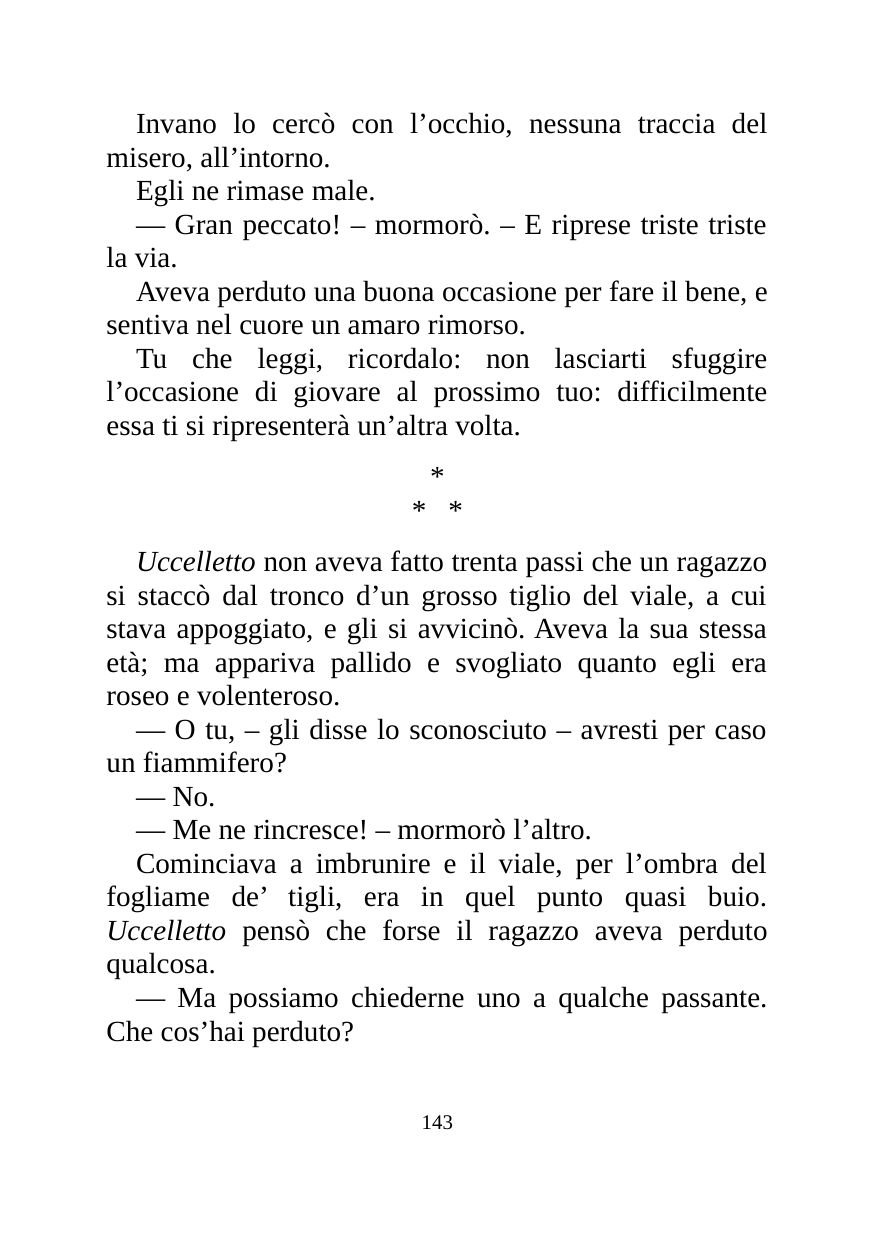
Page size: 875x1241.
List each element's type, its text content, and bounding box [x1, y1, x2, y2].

text Cominciava a imbrunire e il viale, per l’ombra del fogliame de’ tigli, era in quel punto quasi buio. Uccelletto pensò che forse il ragazzo aveva perduto qualcosa. [106, 846, 768, 980]
text — Gran peccato! – mormorò. – E riprese triste triste la via. [106, 207, 768, 274]
text * * * [106, 459, 768, 526]
text Tu che leggi, ricordalo: non lasciarti sfuggire l’occasione di giovare al prossimo tuo: difficilmente essa ti si ripresenterà un’altra volta. [106, 341, 768, 442]
text — Me ne rincresce! – mormorò l’altro. [106, 812, 768, 846]
text Uccelletto non aveva fatto trenta passi che un ragazzo si staccò dal tronco d’un grosso tiglio del viale, a cui stava appoggiato, e gli si avvicinò. Aveva la sua stessa età; ma appariva pallido e svogliato quanto egli era roseo e volenteroso. [106, 544, 768, 712]
text — Ma possiamo chiederne uno a qualche passante. Che cos’hai perduto? [106, 980, 768, 1047]
text Egli ne rimase male. [106, 173, 768, 207]
text — O tu, – gli disse lo sconosciuto – avresti per caso un fiammifero? [106, 712, 768, 779]
text — No. [106, 779, 768, 812]
text Aveva perduto una buona occasione per fare il bene, e sentiva nel cuore un amaro rimorso. [106, 274, 768, 341]
text Invano lo cercò con l’occhio, nessuna traccia del misero, all’intorno. [106, 106, 768, 173]
